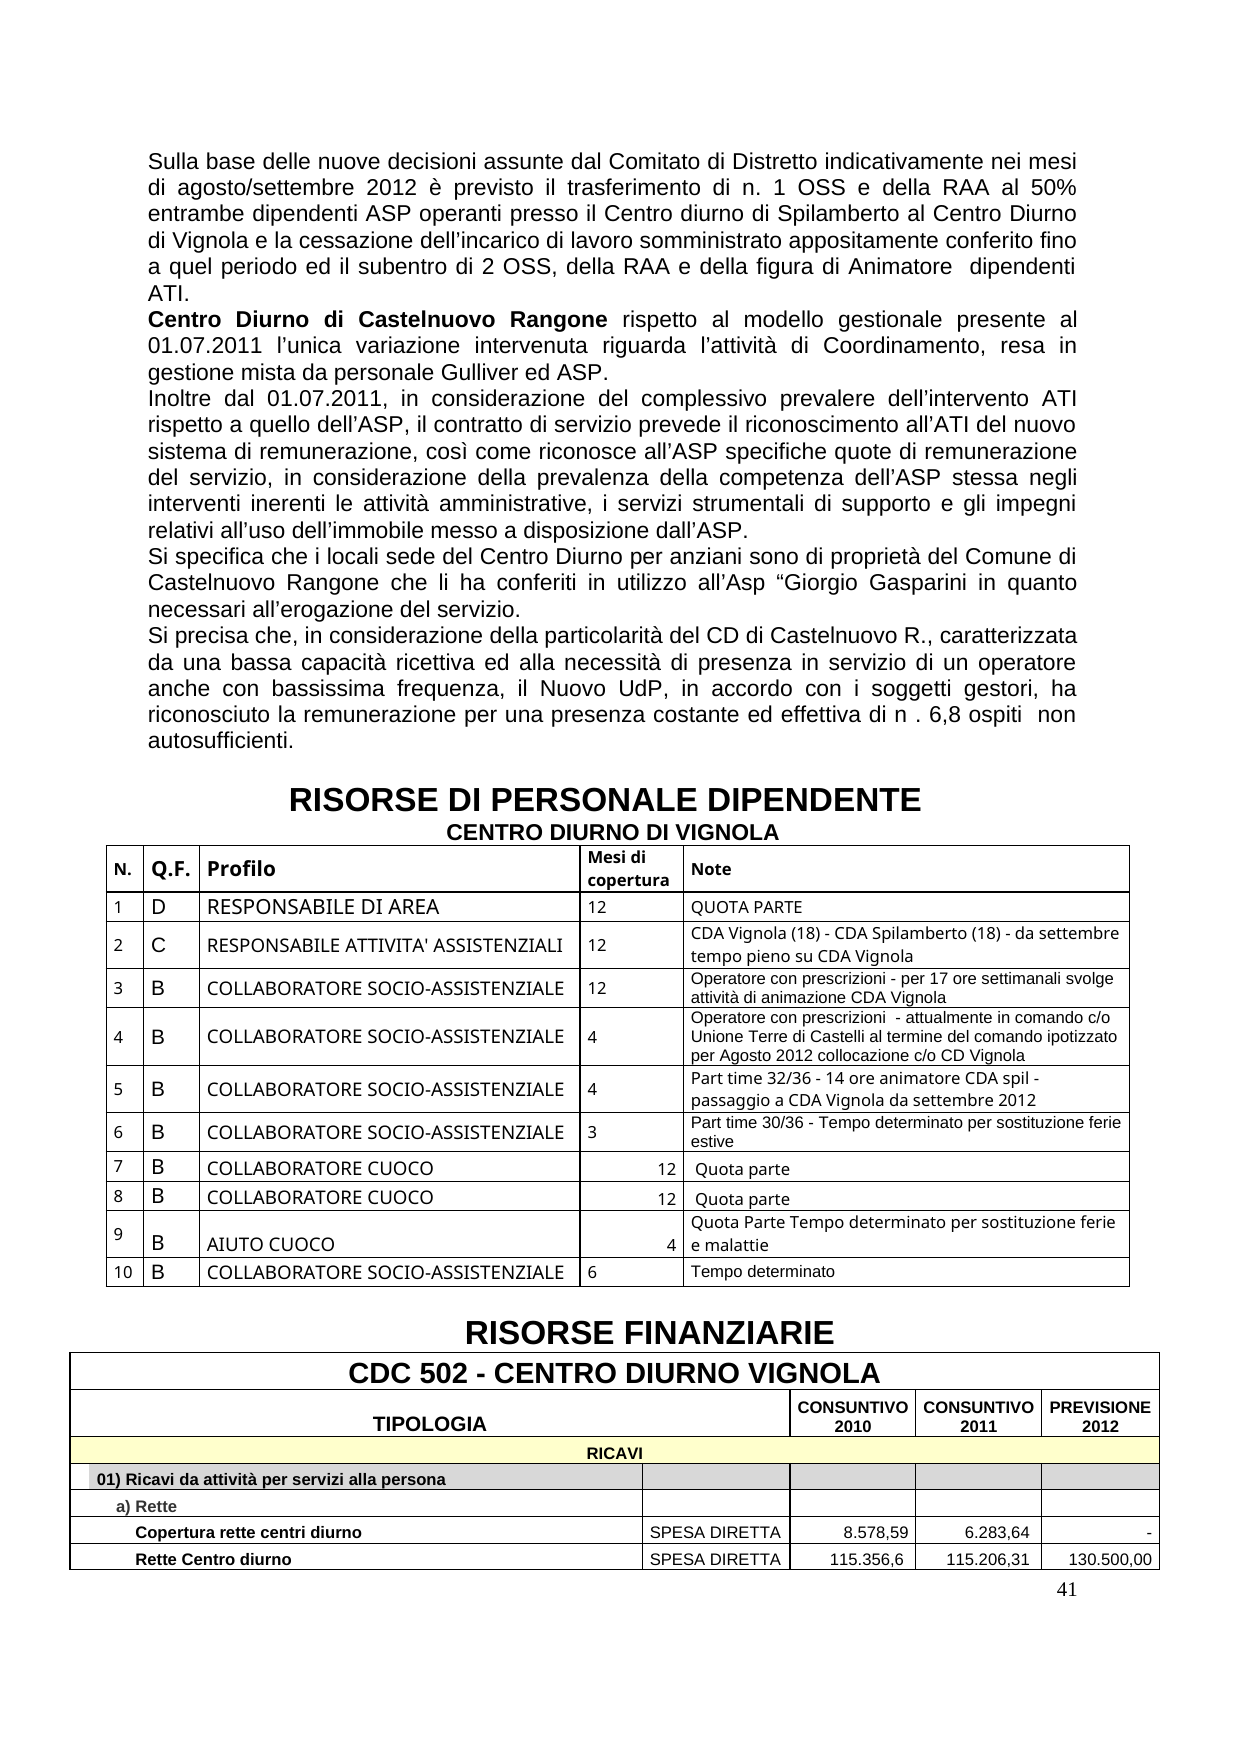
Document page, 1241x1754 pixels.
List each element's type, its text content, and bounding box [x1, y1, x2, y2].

table_cell B [144, 1211, 199, 1257]
table_cell Part time 30/36 - Tempo determinato per sostituzione ferie estive [684, 1113, 1129, 1151]
text RISORSE FINANZIARIE [148, 1313, 1152, 1352]
table_header Q.F. [144, 846, 199, 891]
table_cell 12 [581, 922, 683, 967]
table_cell [916, 1490, 1041, 1516]
text Si precisa che, in considerazione della particolarità del CD di Castelnuovo R., caratterizzata da una bassa capacità ricettiva ed alla necessità di presenza in servizio di un operatore anche con bassissima frequenza, il Nuovo UdP, in accordo con i soggetti gestori, ha riconosciuto la remunerazione per una presenza costante ed effettiva di n . 6,8 ospiti non autosufficienti. [148, 622, 1078, 754]
table_cell 1 [107, 893, 143, 921]
table_cell 7 [107, 1152, 143, 1181]
table_cell [71, 1544, 89, 1569]
table_cell [109, 1517, 128, 1542]
table_cell [109, 1544, 128, 1569]
table_cell CONSUNTIVO 2010 [791, 1390, 915, 1436]
table_cell Rette Centro diurno [128, 1544, 642, 1569]
table_cell 01) Ricavi da attività per servizi alla persona [89, 1464, 642, 1489]
table_cell COLLABORATORE SOCIO-ASSISTENZIALE [200, 1066, 579, 1112]
table_cell COLLABORATORE SOCIO-ASSISTENZIALE [200, 969, 579, 1007]
table_cell COLLABORATORE CUOCO [200, 1182, 579, 1210]
table_cell 4 [581, 1008, 683, 1065]
table_cell 6 [107, 1113, 143, 1151]
table_cell COLLABORATORE CUOCO [200, 1152, 579, 1181]
table_header Note [684, 846, 1129, 891]
table_cell - [1042, 1517, 1159, 1542]
table_cell 4 [107, 1008, 143, 1065]
table_cell 12 [581, 969, 683, 1007]
table_cell [89, 1517, 108, 1542]
table_cell 130.500,00 [1042, 1544, 1159, 1569]
table_cell 4 [581, 1066, 683, 1112]
text Inoltre dal 01.07.2011, in considerazione del complessivo prevalere dell’intervento ATI rispetto a quello dell’ASP, il contratto di servizio prevede il riconoscimento all’ATI del nuovo sistema di remunerazione, così come riconosce all’ASP specifiche quote di remunerazione del servizio, in considerazione della prevalenza della competenza dell’ASP stessa negli interventi inerenti le attività amministrative, i servizi strumentali di supporto e gli impegni relativi all’uso dell’immobile messo a disposizione dall’ASP. [148, 385, 1078, 543]
table_cell 12 [581, 893, 683, 921]
table_cell RESPONSABILE DI AREA [200, 893, 579, 921]
table_cell [89, 1544, 108, 1569]
table_cell AIUTO CUOCO [200, 1211, 579, 1257]
table_cell 10 [107, 1258, 143, 1286]
table_cell [71, 1464, 89, 1489]
table_cell 6 [581, 1258, 683, 1286]
table_cell [791, 1490, 915, 1516]
table_cell SPESA DIRETTA [643, 1517, 789, 1542]
table_cell B [144, 1066, 199, 1112]
table_cell B [144, 1152, 199, 1181]
table_cell CONSUNTIVO 2011 [916, 1390, 1041, 1436]
table_cell 5 [107, 1066, 143, 1112]
text RISORSE DI PERSONALE DIPENDENTE [133, 780, 1078, 819]
text Centro Diurno di Castelnuovo Rangone rispetto al modello gestionale presente al 01.07.2011 l’unica variazione intervenuta riguarda l’attività di Coordinamento, resa in gestione mista da personale Gulliver ed ASP. [148, 306, 1078, 385]
table_cell RESPONSABILE ATTIVITA' ASSISTENZIALI [200, 922, 579, 967]
table_cell Part time 32/36 - 14 ore animatore CDA spil - passaggio a CDA Vignola da settembre 2012 [684, 1066, 1129, 1112]
table_cell [71, 1517, 89, 1542]
table_header CDC 502 - CENTRO DIURNO VIGNOLA [71, 1353, 1159, 1389]
table_cell Copertura rette centri diurno [128, 1517, 642, 1542]
table_cell PREVISIONE 2012 [1042, 1390, 1159, 1436]
table_cell 3 [581, 1113, 683, 1151]
table_cell 9 [107, 1211, 143, 1257]
table_cell [1042, 1464, 1159, 1489]
table_cell 2 [107, 922, 143, 967]
table_cell Quota parte [684, 1152, 1129, 1181]
table_cell 4 [581, 1211, 683, 1257]
table_cell QUOTA PARTE [684, 893, 1129, 921]
table_cell CDA Vignola (18) - CDA Spilamberto (18) - da settembre tempo pieno su CDA Vignola [684, 922, 1129, 967]
table_cell [1042, 1490, 1159, 1516]
table_cell B [144, 1182, 199, 1210]
table_cell SPESA DIRETTA [643, 1544, 789, 1569]
table_header Mesi di copertura [581, 846, 683, 891]
table_cell Operatore con prescrizioni - attualmente in comando c/o Unione Terre di Castelli al termine del comando ipotizzato per Agosto 2012 collocazione c/o CD Vignola [684, 1008, 1129, 1065]
table_cell TIPOLOGIA [71, 1390, 789, 1436]
table_cell COLLABORATORE SOCIO-ASSISTENZIALE [200, 1258, 579, 1286]
table_cell COLLABORATORE SOCIO-ASSISTENZIALE [200, 1008, 579, 1065]
table_cell 8.578,59 [791, 1517, 915, 1542]
table_cell [643, 1490, 789, 1516]
table_cell B [144, 1258, 199, 1286]
table_cell [89, 1490, 108, 1516]
table_cell B [144, 1008, 199, 1065]
table_cell [916, 1464, 1041, 1489]
table_cell 8 [107, 1182, 143, 1210]
table_cell [643, 1464, 789, 1489]
table_header Profilo [200, 846, 579, 891]
table_cell [791, 1464, 915, 1489]
table_cell B [144, 1113, 199, 1151]
table_cell D [144, 893, 199, 921]
table_cell B [144, 969, 199, 1007]
table_cell COLLABORATORE SOCIO-ASSISTENZIALE [200, 1113, 579, 1151]
table_cell Quota parte [684, 1182, 1129, 1210]
table_cell 12 [581, 1152, 683, 1181]
table_cell 12 [581, 1182, 683, 1210]
table_cell [71, 1490, 89, 1516]
table_cell Quota Parte Tempo determinato per sostituzione ferie e malattie [684, 1211, 1129, 1257]
table_cell C [144, 922, 199, 967]
text Sulla base delle nuove decisioni assunte dal Comitato di Distretto indicativamente nei mesi di agosto/settembre 2012 è previsto il trasferimento di n. 1 OSS e della RAA al 50% entrambe dipendenti ASP operanti presso il Centro diurno di Spilamberto al Centro Diurno di Vignola e la cessazione dell’incarico di lavoro somministrato appositamente conferito fino a quel periodo ed il subentro di 2 OSS, della RAA e della figura di Animatore dipendenti ATI. [148, 148, 1078, 306]
table_cell Tempo determinato [684, 1258, 1129, 1286]
table_header N. [107, 846, 143, 891]
text CENTRO DIURNO DI VIGNOLA [148, 819, 1078, 845]
table_cell 115.356,6 [791, 1544, 915, 1569]
table_cell 115.206,31 [916, 1544, 1041, 1569]
table_cell 3 [107, 969, 143, 1007]
text Si specifica che i locali sede del Centro Diurno per anziani sono di proprietà del Comune di Castelnuovo Rangone che li ha conferiti in utilizzo all’Asp “Giorgio Gasparini in quanto necessari all’erogazione del servizio. [148, 543, 1078, 622]
table_cell Operatore con prescrizioni - per 17 ore settimanali svolge attività di animazione CDA Vignola [684, 969, 1129, 1007]
table_cell RICAVI [71, 1437, 1159, 1463]
table_cell 6.283,64 [916, 1517, 1041, 1542]
table_cell a) Rette [109, 1490, 642, 1516]
